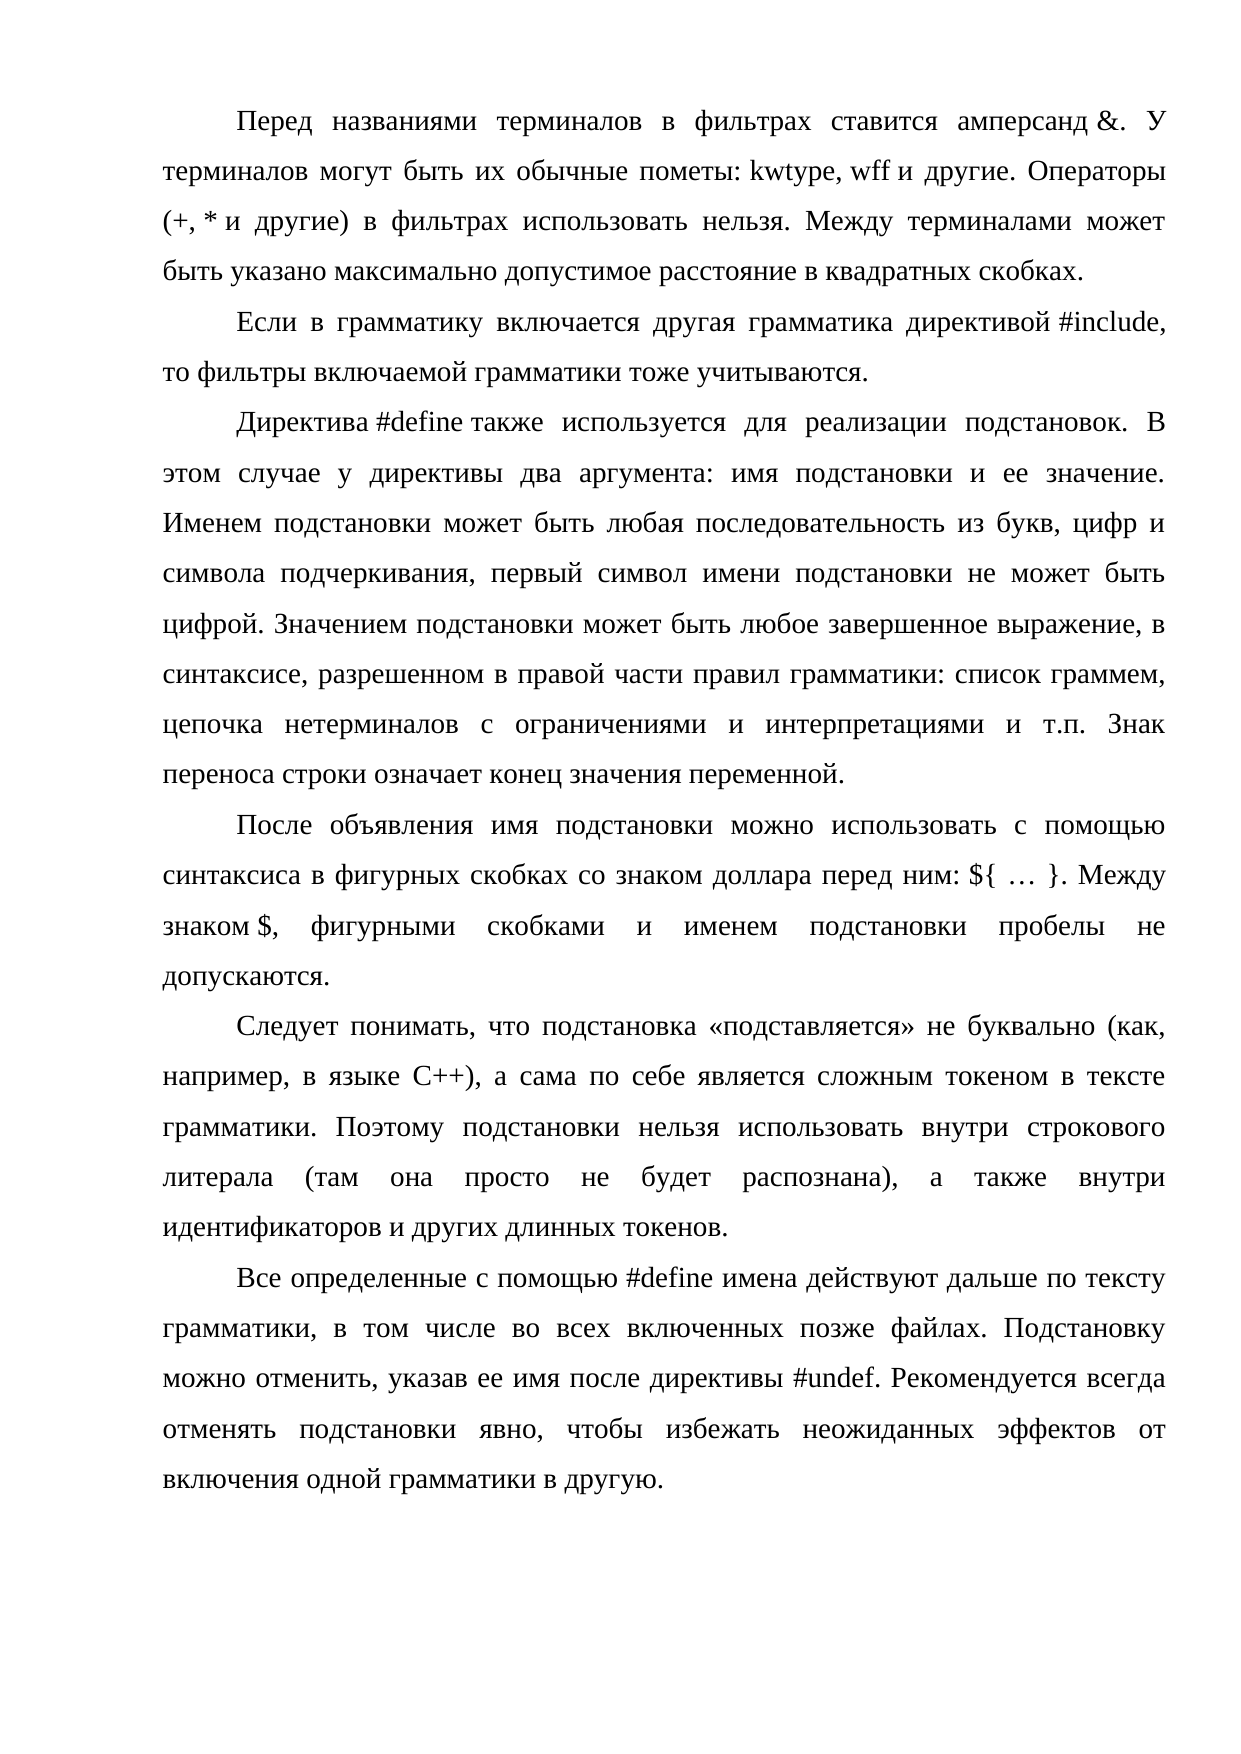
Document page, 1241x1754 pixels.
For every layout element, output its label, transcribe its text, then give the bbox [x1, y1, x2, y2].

text Все определенные с помощью #define имена действуют дальше по тексту грамматики, в том числе во всех включенных позже файлах. Подстановку можно отменить, указав ее имя после директивы #undef. Рекомендуется всегда отменять подстановки явно, чтобы избежать неожиданных эффектов от включения одной грамматики в другую. [162, 1260, 1166, 1494]
text Директива #define также используется для реализации подстановок. В этом случае у директивы два аргумента: имя подстановки и ее значение. Именем подстановки может быть любая последовательность из букв, цифр и символа подчеркивания, первый символ имени подстановки не может быть цифрой. Значением подстановки может быть любое завершенное выражение, в синтаксисе, разрешенном в правой части правил грамматики: список граммем, цепочка нетерминалов с ограничениями и интерпретациями и т.п. Знак переноса строки означает конец значения переменной. [162, 404, 1166, 790]
text Следует понимать, что подстановка «подставляется» не буквально (как, например, в языке C++), а сама по себе является сложным токеном в тексте грамматики. Поэтому подстановки нельзя использовать внутри строкового литерала (там она просто не будет распознана), а также внутри идентификаторов и других длинных токенов. [162, 1008, 1166, 1243]
text Перед названиями терминалов в фильтрах ставится амперсанд &. У терминалов могут быть их обычные пометы: kwtype, wff и другие. Операторы (+, * и другие) в фильтрах использовать нельзя. Между терминалами может быть указано максимально допустимое расстояние в квадратных скобках. [162, 103, 1166, 287]
text Если в грамматику включается другая грамматика директивой #include, то фильтры включаемой грамматики тоже учитываются. [162, 304, 1166, 388]
text После объявления имя подстановки можно использовать с помощью синтаксиса в фигурных скобках со знаком доллара перед ним: ${ … }. Между знаком $, фигурными скобками и именем подстановки пробелы не допускаются. [162, 807, 1166, 991]
